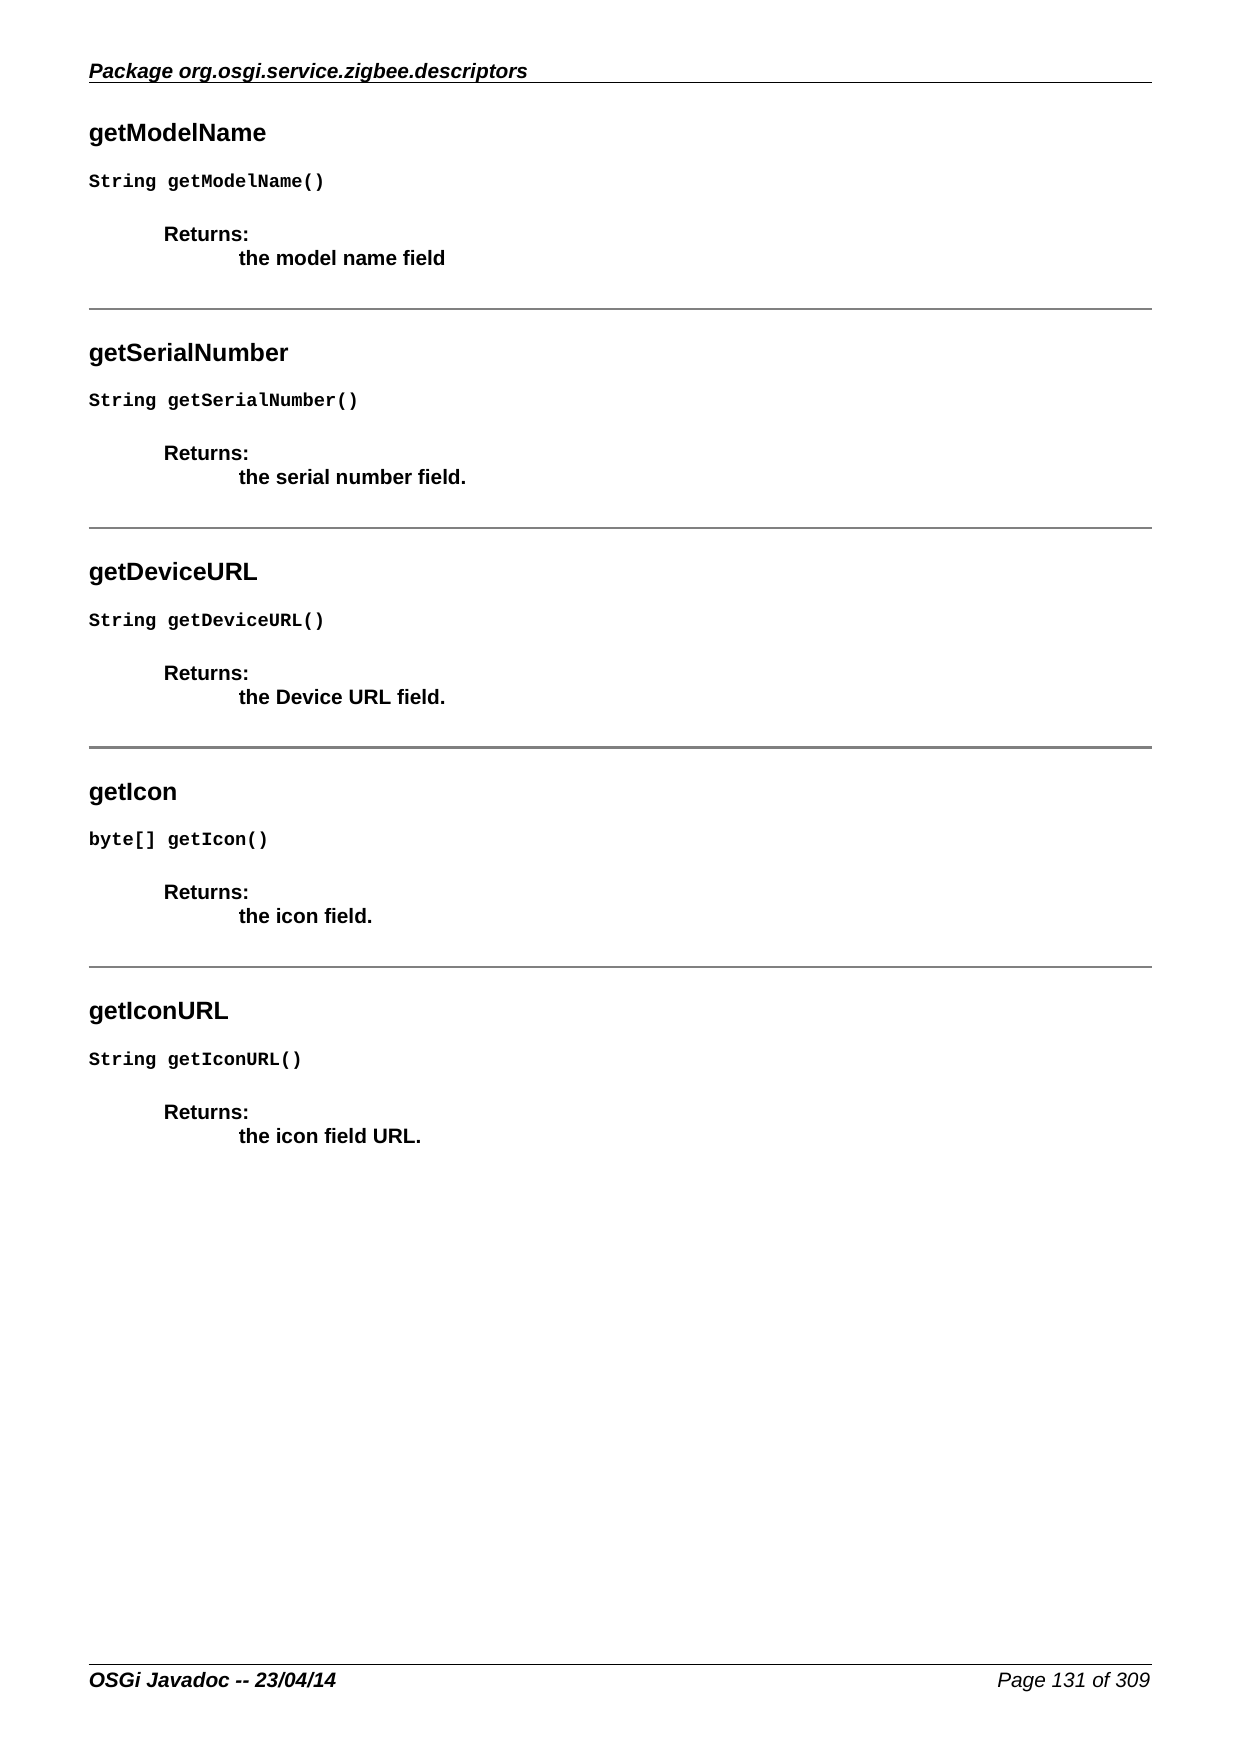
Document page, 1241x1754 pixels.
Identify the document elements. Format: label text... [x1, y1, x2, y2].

text Returns: [163, 441, 1152, 465]
text byte[] getIcon() [88, 830, 1152, 851]
subtitle getIcon [88, 777, 1152, 806]
text String getIconURL() [88, 1049, 1152, 1071]
text Returns: [163, 661, 1152, 685]
subtitle getModelName [88, 118, 1152, 147]
subtitle getSerialNumber [88, 338, 1152, 367]
text the Device URL field. [238, 685, 1152, 709]
text String getSerialNumber() [88, 391, 1152, 412]
text String getDeviceURL() [88, 610, 1152, 632]
subtitle getDeviceURL [88, 557, 1152, 586]
text Returns: [163, 1100, 1152, 1124]
text Returns: [163, 880, 1152, 904]
subtitle getIconURL [88, 996, 1152, 1025]
text the model name field [238, 246, 1152, 270]
text Returns: [163, 222, 1152, 246]
text the serial number field. [238, 465, 1152, 489]
text String getModelName() [88, 171, 1152, 193]
text the icon field URL. [238, 1124, 1152, 1148]
text the icon field. [238, 904, 1152, 928]
